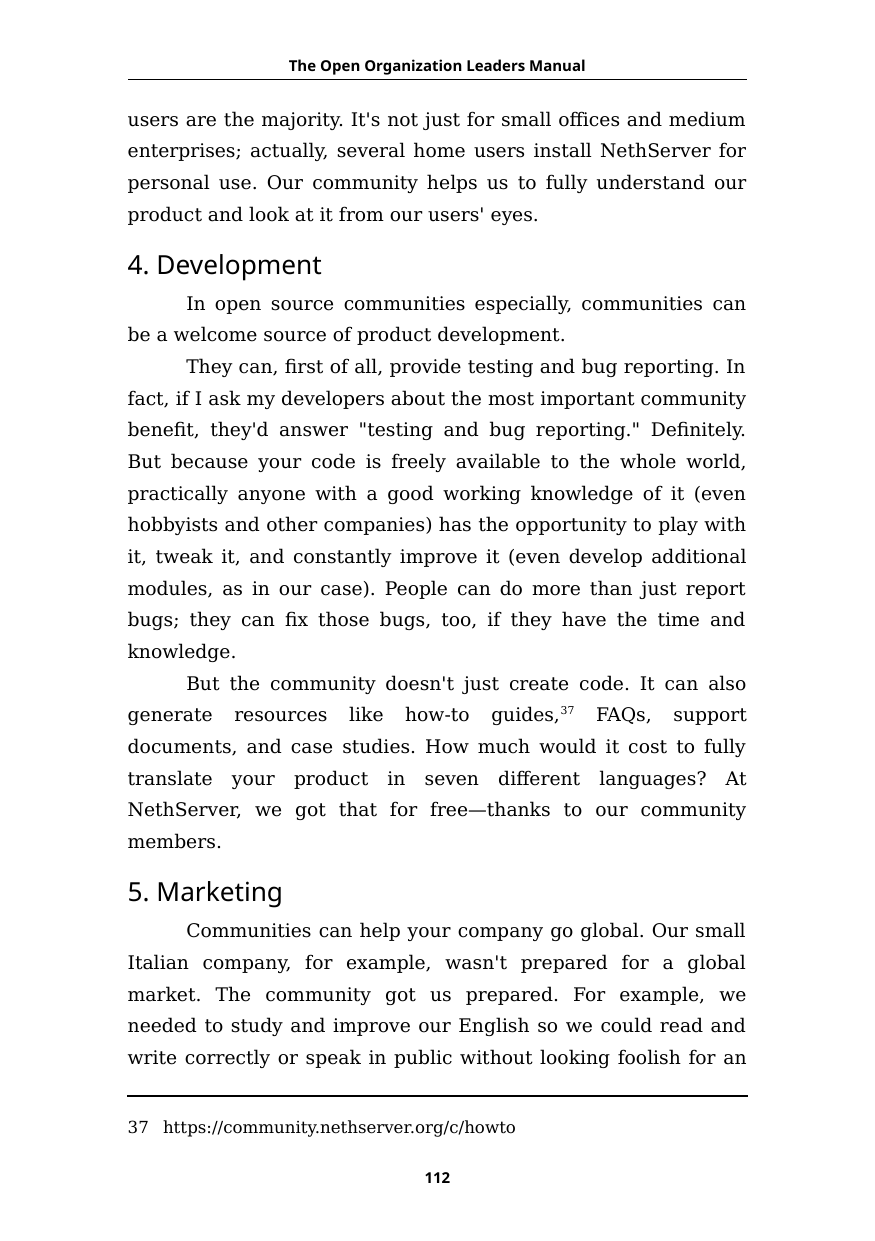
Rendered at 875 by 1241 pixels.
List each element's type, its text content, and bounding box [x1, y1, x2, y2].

subtitle 4. Development [127, 250, 747, 280]
text Communities can help your company go global. Our small Italian company, for example, wasn't prepared for a global market. The community got us prepared. For example, we needed to study and improve our English so we could read and write correctly or speak in public without looking foolish for an [127, 920, 747, 1069]
text They can, first of all, provide testing and bug reporting. In fact, if I ask my developers about the most important community benefit, they'd answer "testing and bug reporting." Definitely. But because your code is freely available to the whole world, practically anyone with a good working knowledge of it (even hobbyists and other companies) has the opportunity to play with it, tweak it, and constantly improve it (even develop additional modules, as in our case). People can do more than just report bugs; they can fix those bugs, too, if they have the time and knowledge. [127, 356, 747, 663]
text https://community.nethserver.org/c/howto [127, 1118, 747, 1138]
subtitle 5. Marketing [127, 877, 747, 908]
text users are the majority. It's not just for small offices and medium enterprises; actually, several home users install NethServer for personal use. Our community helps us to fully understand our product and look at it from our users' eyes. [127, 109, 747, 226]
text In open source communities especially, communities can be a welcome source of product development. [127, 293, 747, 346]
text But the community doesn't just create code. It can also generate resources like how-to guides, FAQs, support documents, and case studies. How much would it cost to fully translate your product in seven different languages? At NethServer, we got that for free—thanks to our community members. [127, 673, 747, 853]
